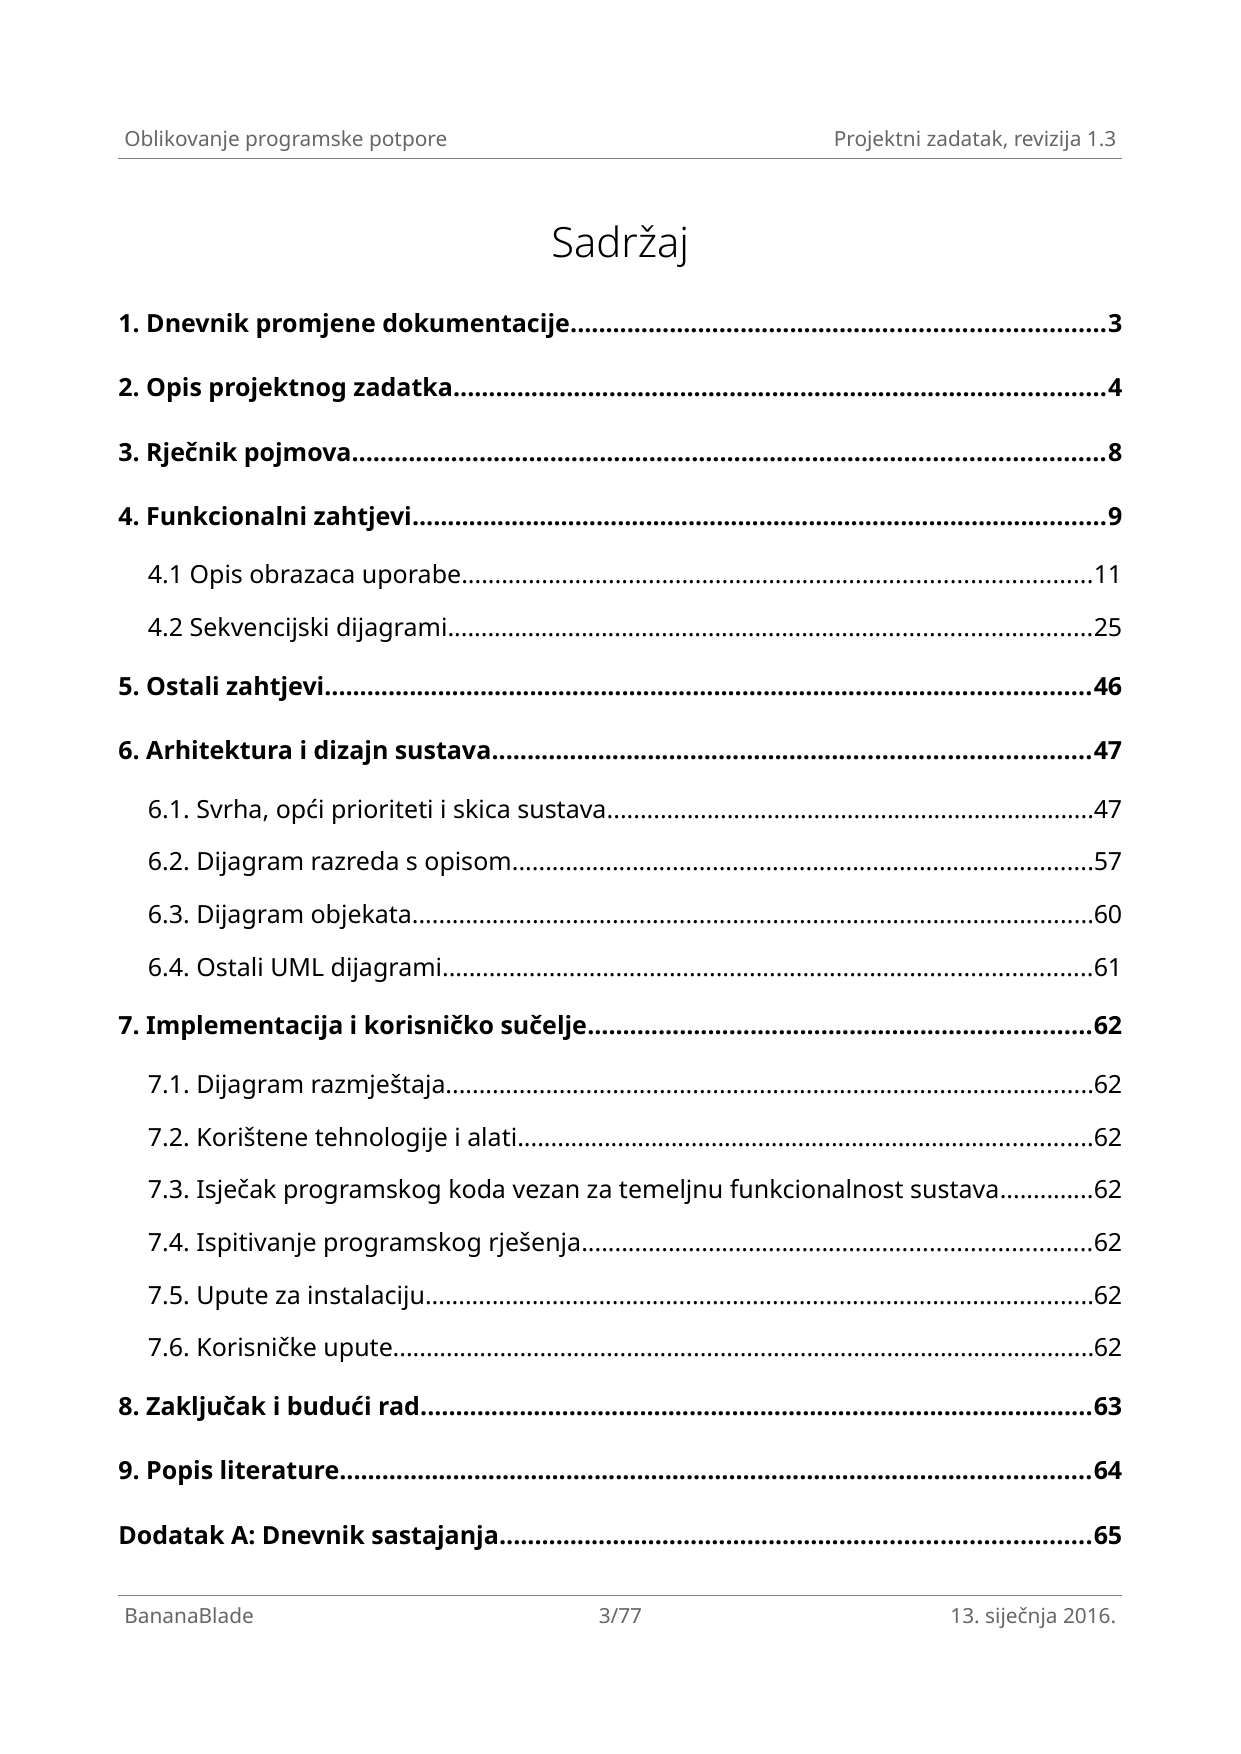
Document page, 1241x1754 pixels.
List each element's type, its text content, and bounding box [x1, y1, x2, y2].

text 1. Dnevnik promjene dokumentacije 3 [118, 305, 1122, 339]
text 6.3. Dijagram objekata 60 [148, 897, 1122, 931]
text 6.4. Ostali UML dijagrami 61 [148, 949, 1122, 983]
text Dodatak A: Dnevnik sastajanja 65 [118, 1517, 1122, 1551]
text 6. Arhitektura i dizajn sustava 47 [118, 733, 1122, 767]
text 2. Opis projektnog zadatka 4 [118, 370, 1122, 404]
text 6.2. Dijagram razreda s opisom 57 [148, 844, 1122, 878]
text 9. Popis literature 64 [118, 1453, 1122, 1487]
text 7.5. Upute za instalaciju 62 [148, 1277, 1122, 1311]
text 3. Rječnik pojmova 8 [118, 434, 1122, 468]
text 7.3. Isječak programskog koda vezan za temeljnu funkcionalnost sustava 62 [148, 1172, 1122, 1206]
text 7.1. Dijagram razmještaja 62 [148, 1066, 1122, 1101]
text 8. Zaključak i budući rad 63 [118, 1388, 1122, 1423]
subtitle Sadržaj [118, 213, 1122, 270]
text 4.2 Sekvencijski dijagrami 25 [148, 610, 1122, 644]
text 4. Funkcionalni zahtjevi 9 [118, 498, 1122, 533]
text 6.1. Svrha, opći prioriteti i skica sustava 47 [148, 791, 1122, 825]
text 7.2. Korištene tehnologije i alati 62 [148, 1119, 1122, 1153]
text 4.1 Opis obrazaca uporabe 11 [148, 557, 1122, 591]
text 5. Ostali zahtjevi 46 [118, 668, 1122, 702]
text 7. Implementacija i korisničko sučelje 62 [118, 1008, 1122, 1042]
text 7.6. Korisničke upute 62 [148, 1330, 1122, 1364]
text 7.4. Ispitivanje programskog rješenja 62 [148, 1224, 1122, 1259]
